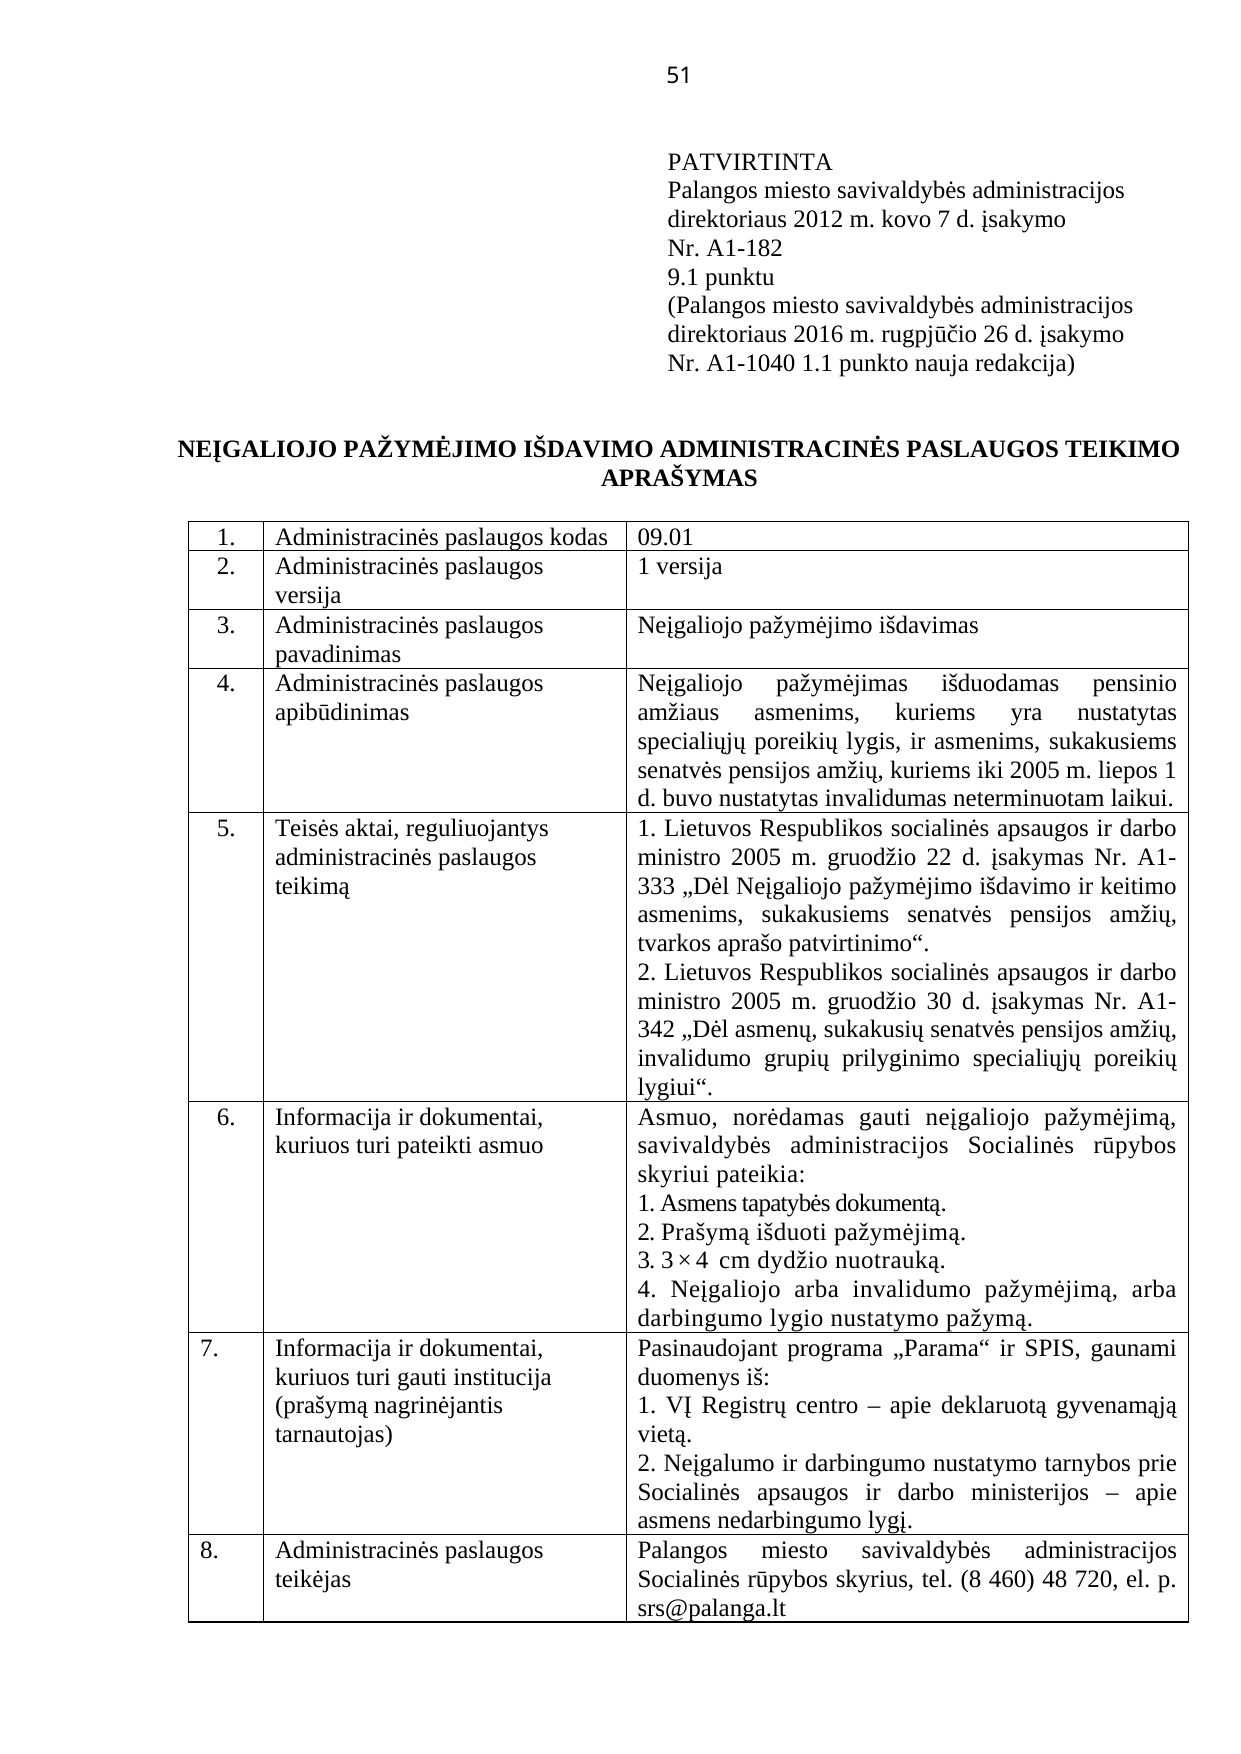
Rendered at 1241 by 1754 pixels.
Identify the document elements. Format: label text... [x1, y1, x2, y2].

table_cell 3. [189, 610, 263, 667]
table_cell 1 versija [627, 551, 1188, 609]
text direktoriaus 2016 m. rugpjūčio 26 d. įsakymo [667, 319, 1192, 348]
table_cell Neįgaliojo pažymėjimas išduodamas pensinio amžiaus asmenims, kuriems yra nustatytas specialiųjų poreikių lygis, ir asmenims, sukakusiems senatvės pensijos amžių, kuriems iki 2005 m. liepos 1 d. buvo nustatytas invalidumas neterminuotam laikui. [627, 669, 1188, 812]
text Palangos miesto savivaldybės administracijos [667, 176, 1181, 204]
table_cell Asmuo, norėdamas gauti neįgaliojo pažymėjimą, savivaldybės administracijos Socialinės rūpybos skyriui pateikia: 1. Asmens tapatybės dokumentą. 2. Prašymą išduoti pažymėjimą. 3. 3×4 cm dydžio nuotrauką. 4. Neįgaliojo arba invalidumo pažymėjimą, arba darbingumo lygio nustatymo pažymą. [627, 1102, 1188, 1332]
text PATVIRTINTA [667, 147, 1181, 176]
table_cell Informacija ir dokumentai, kuriuos turi pateikti asmuo [264, 1102, 626, 1332]
table_header 09.01 [627, 522, 1188, 550]
text Neįgaliojo pažymėjimo išdavimo ADMINISTRACINĖS PASLAUGOS TEIKIMO APRAŠYMAS [177, 434, 1181, 492]
table_cell Pasinaudojant programa „Parama“ ir SPIS, gaunami duomenys iš: 1. VĮ Registrų centro – apie deklaruotą gyvenamąją vietą. 2. Neįgalumo ir darbingumo nustatymo tarnybos prie Socialinės apsaugos ir darbo ministerijos – apie asmens nedarbingumo lygį. [627, 1333, 1188, 1534]
table_cell Teisės aktai, reguliuojantys administracinės paslaugos teikimą [264, 813, 626, 1101]
table_cell 1. Lietuvos Respublikos socialinės apsaugos ir darbo ministro 2005 m. gruodžio 22 d. įsakymas Nr. A1-333 „Dėl Neįgaliojo pažymėjimo išdavimo ir keitimo asmenims, sukakusiems senatvės pensijos amžių, tvarkos aprašo patvirtinimo“. 2. Lietuvos Respublikos socialinės apsaugos ir darbo ministro 2005 m. gruodžio 30 d. įsakymas Nr. A1-342 „Dėl asmenų, sukakusių senatvės pensijos amžių, invalidumo grupių prilyginimo specialiųjų poreikių lygiui“. [627, 813, 1188, 1101]
table_header 1. [189, 522, 263, 550]
table_cell Palangos miesto savivaldybės administracijos Socialinės rūpybos skyrius, tel. (8 460) 48 720, el. p. srs@palanga.lt [627, 1535, 1188, 1621]
table_cell Administracinės paslaugos teikėjas [264, 1535, 626, 1621]
table_header Administracinės paslaugos kodas [264, 522, 626, 550]
table_cell Informacija ir dokumentai, kuriuos turi gauti institucija (prašymą nagrinėjantis tarnautojas) [264, 1333, 626, 1534]
text Nr. A1-182 [667, 233, 1181, 262]
text Nr. A1-1040 1.1 punkto nauja redakcija) [667, 348, 1181, 377]
text (Palangos miesto savivaldybės administracijos [667, 291, 1192, 319]
text 9.1 punktu [667, 262, 1181, 291]
table_cell 5. [189, 813, 263, 1101]
table_cell 7. [189, 1333, 263, 1534]
table_cell Administracinės paslaugos versija [264, 551, 626, 609]
table_cell Administracinės paslaugos apibūdinimas [264, 669, 626, 812]
table_cell 2. [189, 551, 263, 609]
table_cell 4. [189, 669, 263, 812]
table_cell 8. [189, 1535, 263, 1621]
table_cell 6. [189, 1102, 263, 1332]
table_cell Administracinės paslaugos pavadinimas [264, 610, 626, 667]
text direktoriaus 2012 m. kovo 7 d. įsakymo [667, 204, 1181, 233]
table_cell Neįgaliojo pažymėjimo išdavimas [627, 610, 1188, 667]
